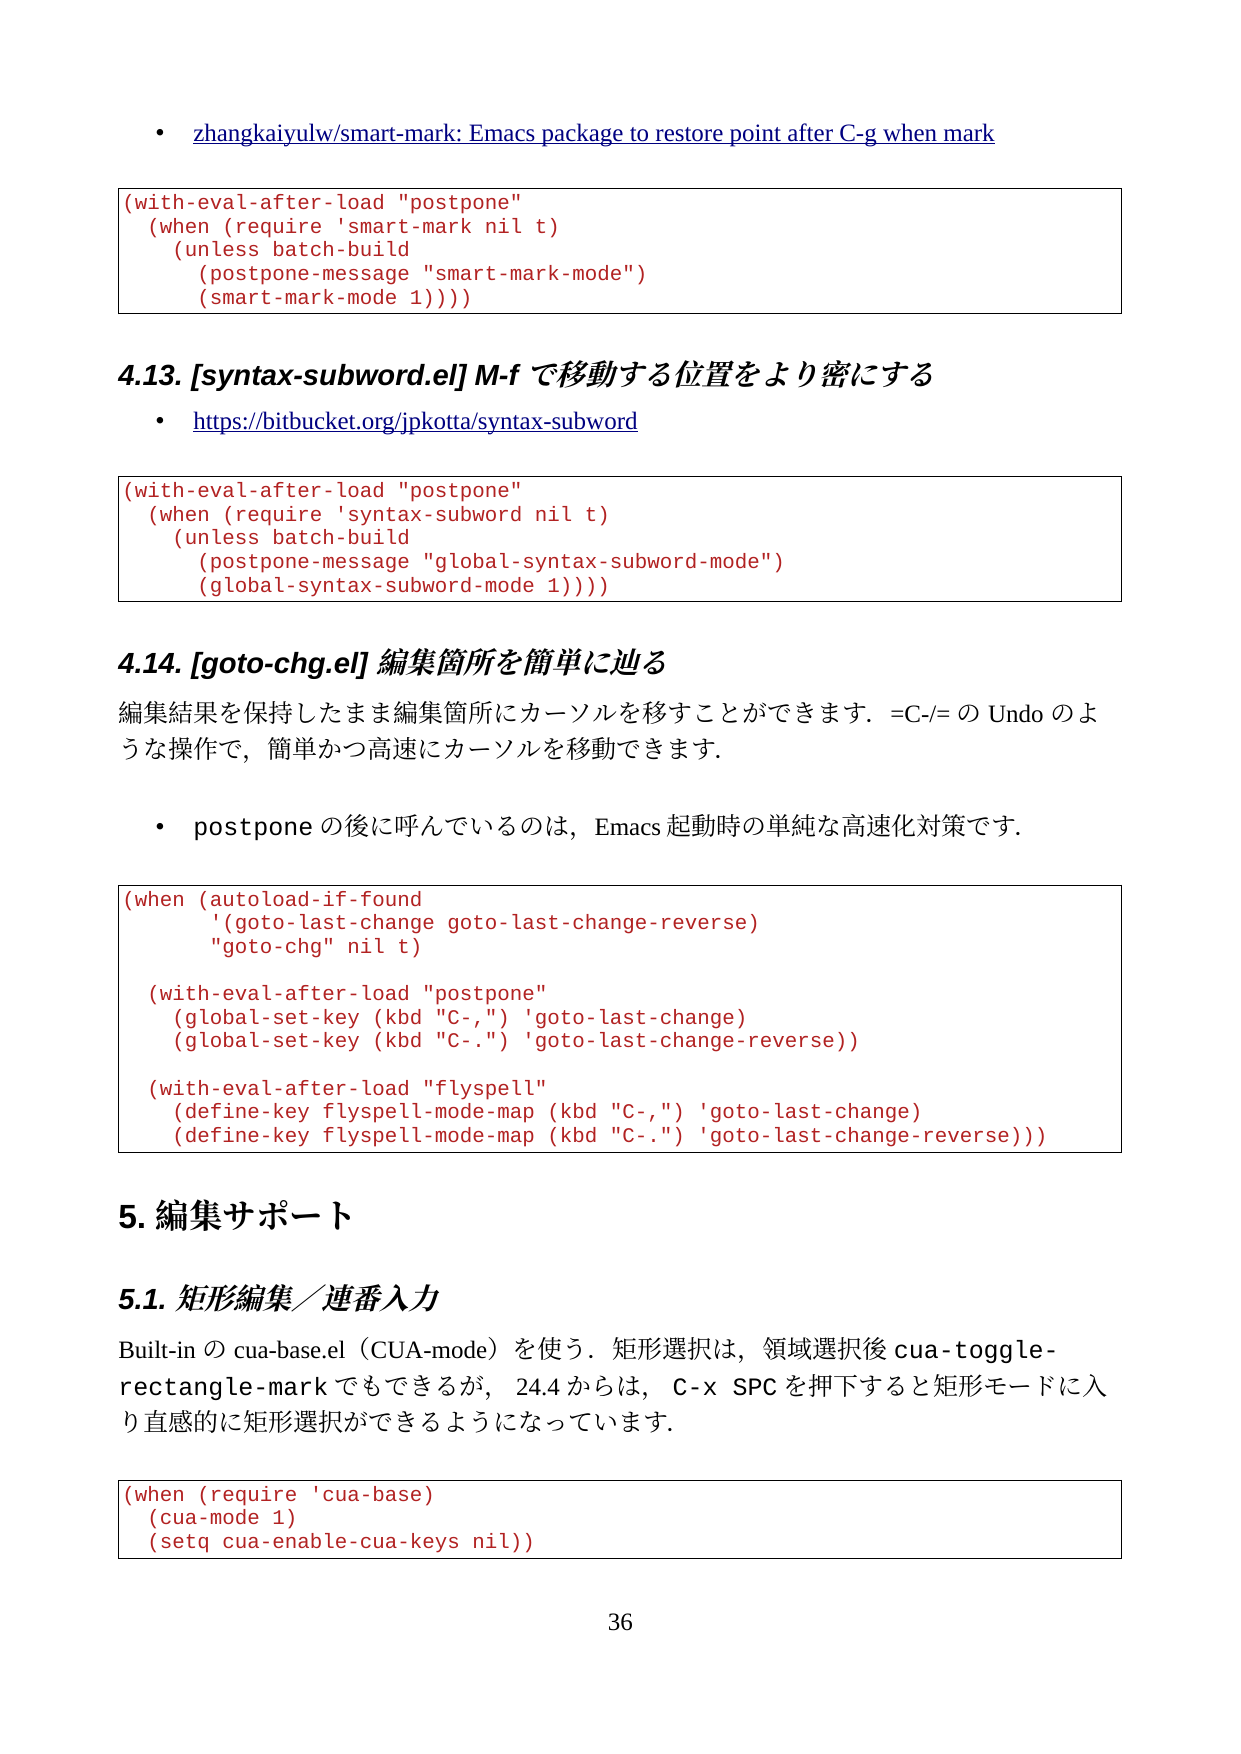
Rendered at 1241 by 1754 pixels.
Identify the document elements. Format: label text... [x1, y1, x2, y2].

list https://bitbucket.org/jpkotta/syntax-subword [156, 406, 1122, 463]
text (with-eval-after-load "flyspell" [119, 1074, 1121, 1097]
text (global-set-key (kbd "C-,") 'goto-last-change) [119, 1003, 1121, 1026]
subtitle [syntax-subword.el] M-f で移動する位置をより密にする [118, 352, 1122, 393]
text 編集結果を保持したまま編集箇所にカーソルを移すことができます．=C-/= の Undo のような操作で，簡単かつ高速にカーソルを移動できます． [118, 694, 1122, 794]
subtitle 矩形編集／連番入力 [118, 1276, 1122, 1318]
list postpone の後に呼んでいるのは，Emacs起動時の単純な高速化対策です． [156, 807, 1122, 872]
text (with-eval-after-load "postpone" [119, 477, 1121, 500]
text Built-in の cua-base.el（CUA-mode）を使う．矩形選択は，領域選択後 cua-toggle-rectangle-mark でもできるが， 24.4 からは， C-x SPC を押下すると矩形モードに入り直感的に矩形選択ができるようになっています． [118, 1330, 1122, 1467]
text (when (autoload-if-found [119, 886, 1121, 908]
text (setq cua-enable-cua-keys nil)) [119, 1527, 1121, 1558]
text (postpone-message "smart-mark-mode") [119, 259, 1121, 283]
text (postpone-message "global-syntax-subword-mode") [119, 547, 1121, 571]
text (define-key flyspell-mode-map (kbd "C-.") 'goto-last-change-reverse))) [119, 1121, 1121, 1152]
text (with-eval-after-load "postpone" [119, 979, 1121, 1003]
text (global-set-key (kbd "C-.") 'goto-last-change-reverse)) [119, 1026, 1121, 1050]
list zhangkaiyulw/smart-mark: Emacs package to restore point after C-g when mark [156, 118, 1122, 176]
subtitle [goto-chg.el] 編集箇所を簡単に辿る [118, 639, 1122, 681]
text (when (require 'syntax-subword nil t) [119, 500, 1121, 523]
text "goto-chg" nil t) [119, 932, 1121, 956]
text (when (require 'smart-mark nil t) [119, 212, 1121, 235]
text (when (require 'cua-base) [119, 1481, 1121, 1503]
text (smart-mark-mode 1)))) [119, 283, 1121, 313]
text (unless batch-build [119, 235, 1121, 259]
text '(goto-last-change goto-last-change-reverse) [119, 908, 1121, 932]
subtitle 編集サポート [118, 1190, 1122, 1238]
text (define-key flyspell-mode-map (kbd "C-,") 'goto-last-change) [119, 1097, 1121, 1121]
text (cua-mode 1) [119, 1503, 1121, 1527]
text (global-syntax-subword-mode 1)))) [119, 571, 1121, 601]
text (unless batch-build [119, 523, 1121, 547]
text (with-eval-after-load "postpone" [119, 189, 1121, 212]
